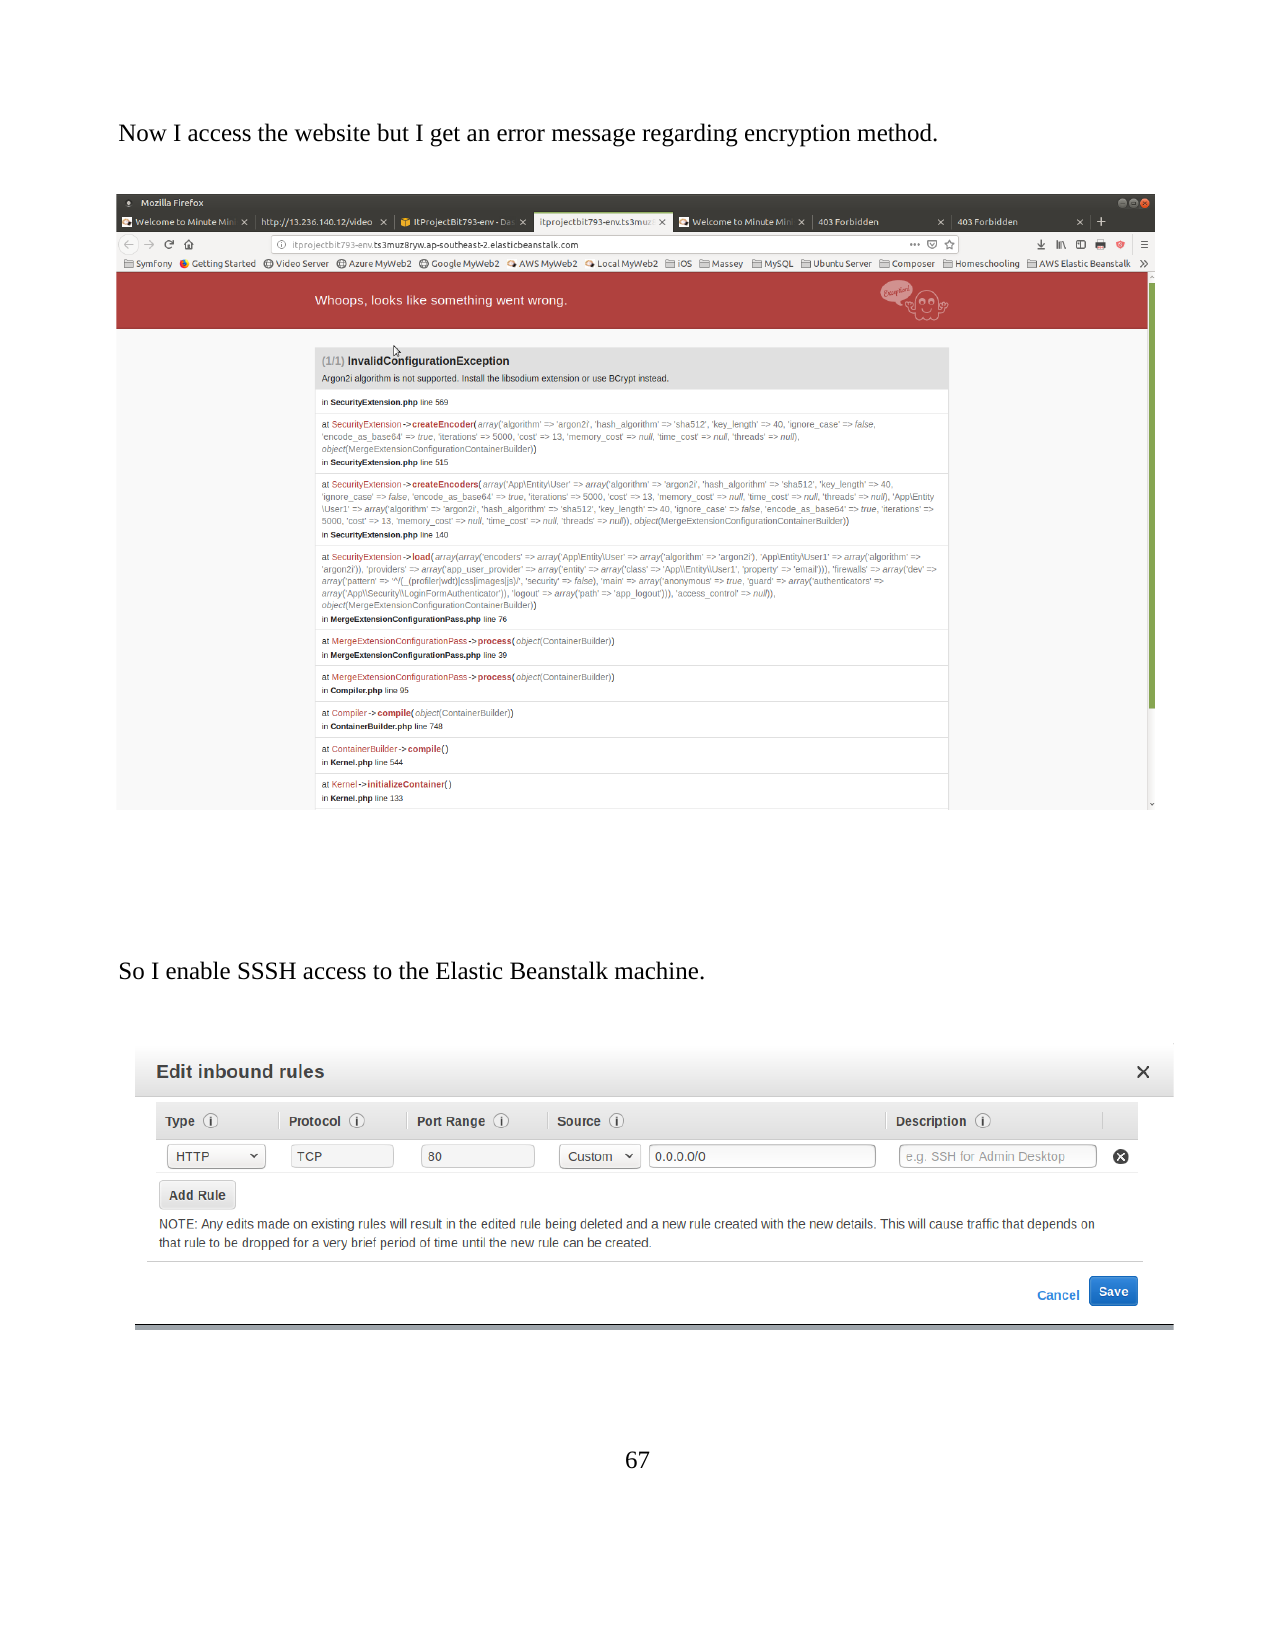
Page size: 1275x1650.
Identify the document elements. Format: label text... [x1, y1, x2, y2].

picture [116, 194, 1155, 810]
text Now I access the website but I get an error message regarding encryption method. [118, 118, 1157, 147]
picture [135, 1043, 1174, 1330]
text So I enable SSSH access to the Elastic Beanstalk machine. [118, 956, 1157, 985]
